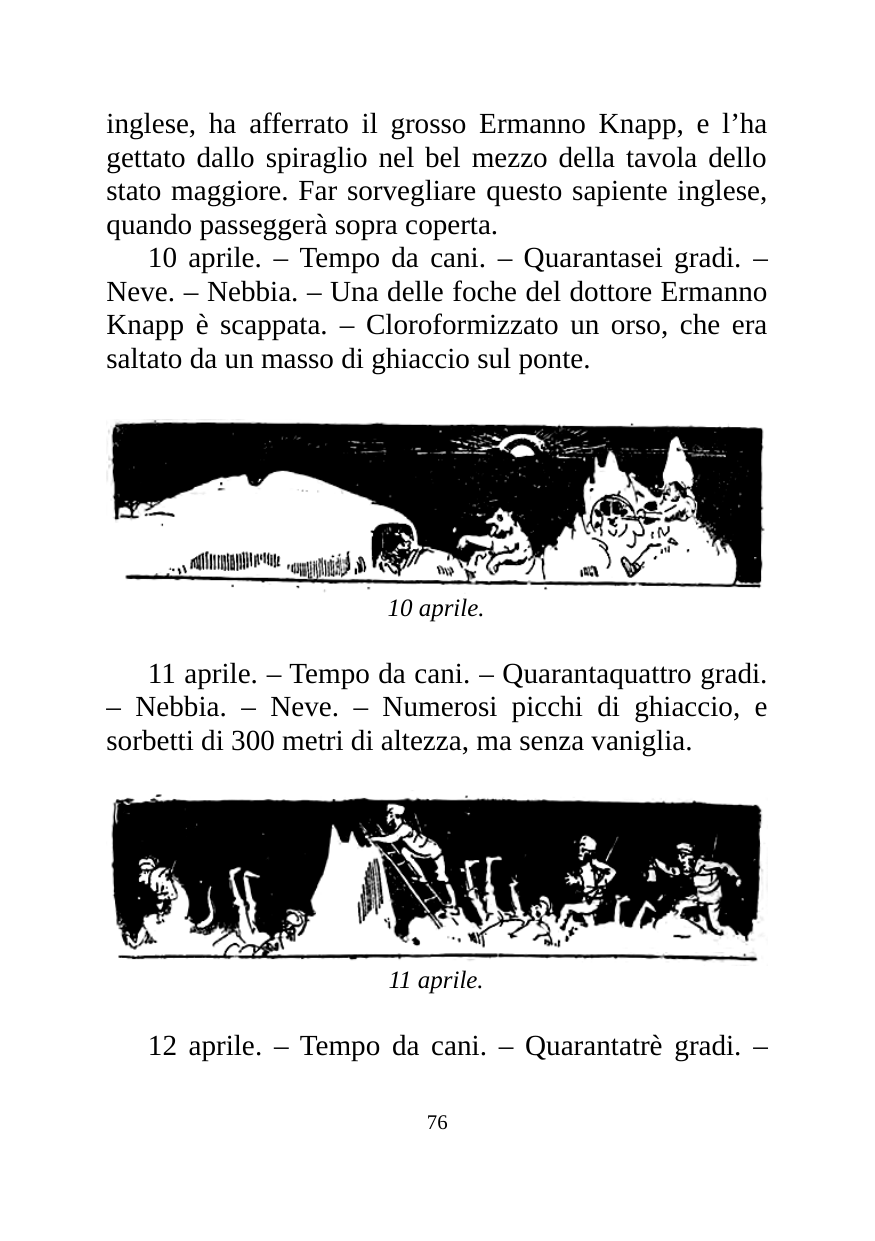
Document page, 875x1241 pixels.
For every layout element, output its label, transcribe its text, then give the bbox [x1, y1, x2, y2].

text 11 aprile. ‒ Tempo da cani. ‒ Quarantaquattro gradi. ‒ Nebbia. ‒ Neve. ‒ Numerosi picchi di ghiaccio, e sorbetti di 300 metri di altezza, ma senza vaniglia. [106, 656, 768, 756]
text 10 aprile. [106, 594, 768, 622]
text 11 aprile. [106, 966, 768, 994]
text 10 aprile. ‒ Tempo da cani. ‒ Quarantasei gradi. ‒ Neve. ‒ Nebbia. ‒ Una delle foche del dottore Ermanno Knapp è scappata. ‒ Cloroformizzato un orso, che era saltato da un masso di ghiaccio sul ponte. [106, 240, 768, 374]
text 12 aprile. ‒ Tempo da cani. ‒ Quarantatrè gradi. ‒ [106, 1028, 768, 1061]
text inglese, ha afferrato il grosso Ermanno Knapp, e l’ha gettato dallo spiraglio nel bel mezzo della tavola dello stato maggiore. Far sorvegliare questo sapiente inglese, quando passeggerà sopra coperta. [106, 106, 768, 240]
picture [106, 419, 768, 594]
picture [106, 790, 768, 966]
